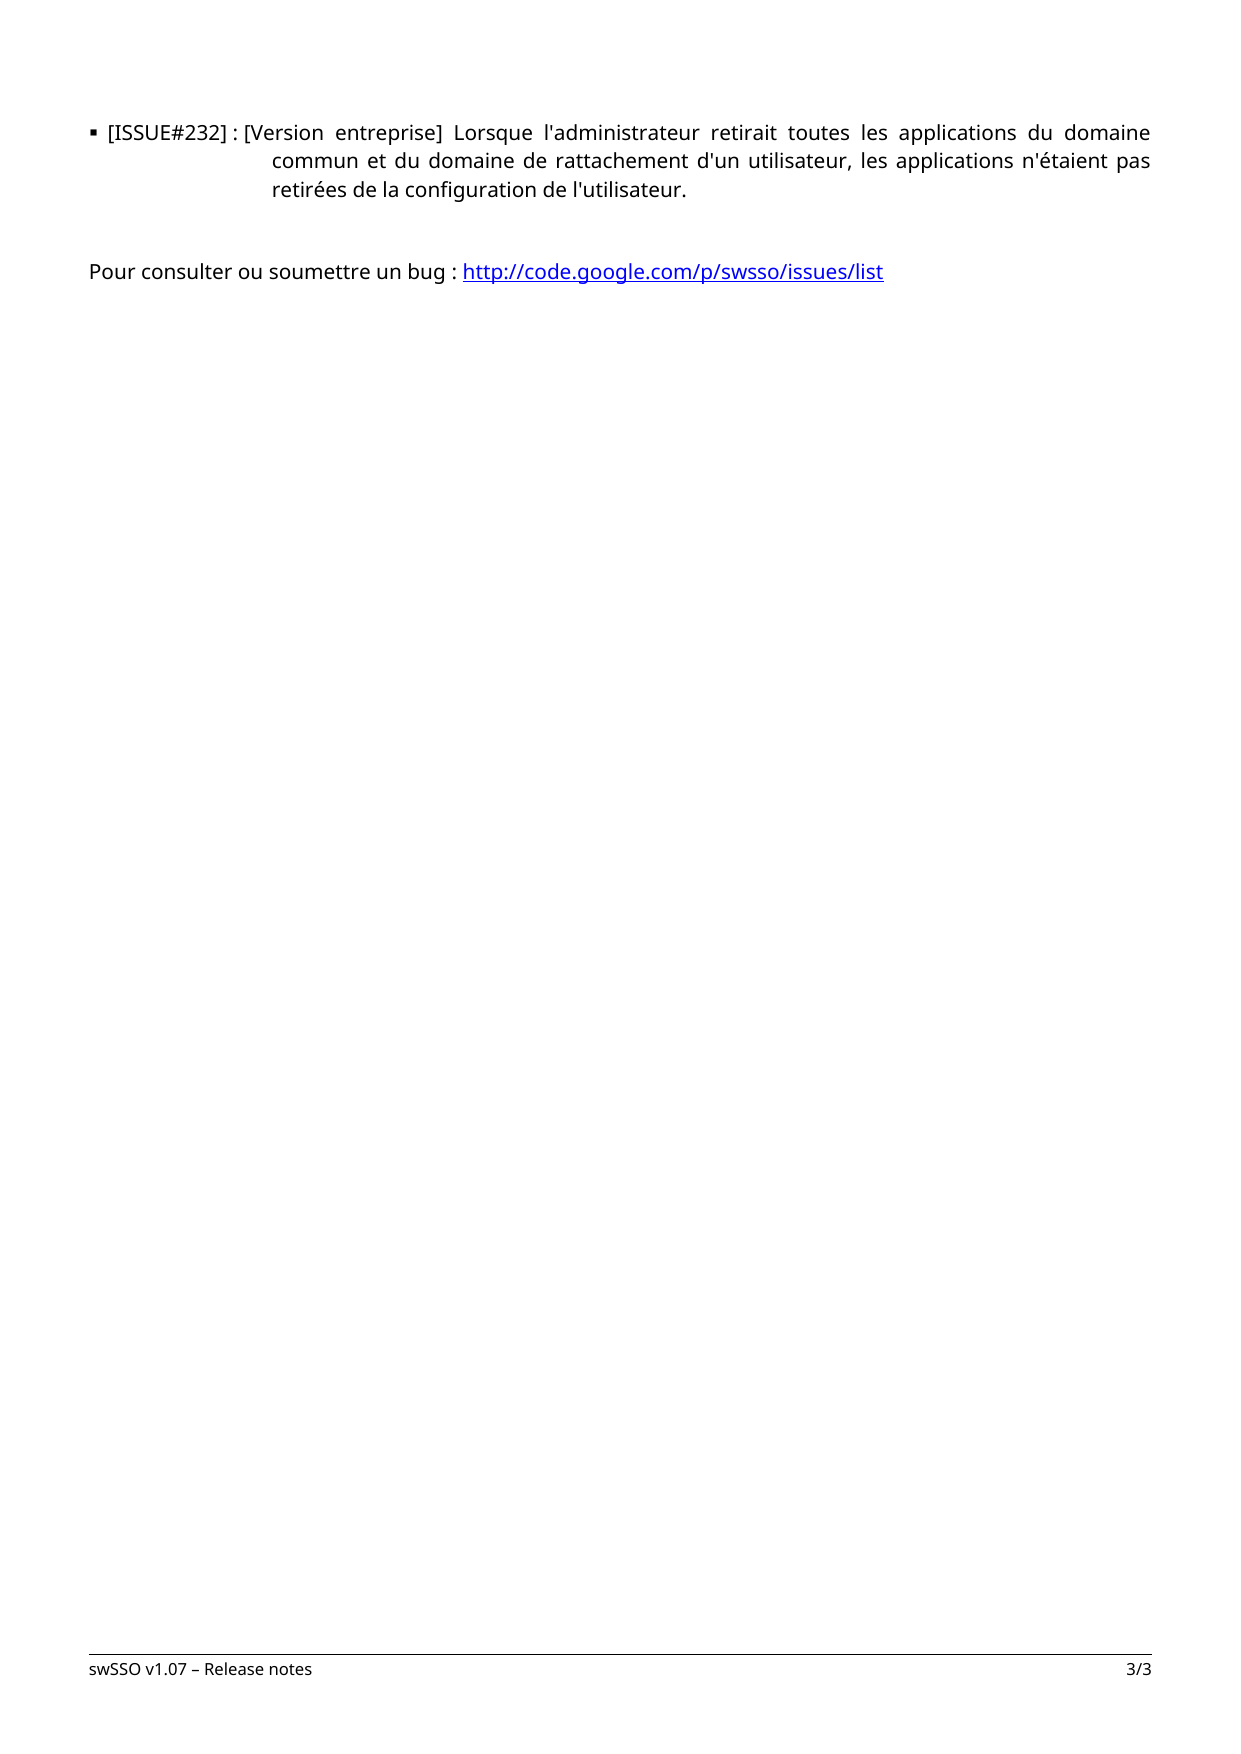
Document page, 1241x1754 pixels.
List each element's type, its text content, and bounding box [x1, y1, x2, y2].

list [ISSUE#232] : [Version entreprise] Lorsque l'administrateur retirait toutes les applications du domaine commun et du domaine de rattachement d'un utilisateur, les applications n'étaient pas retirées de la configuration de l'utilisateur. [89, 118, 1152, 203]
text Pour consulter ou soumettre un bug : http://code.google.com/p/swsso/issues/list [89, 257, 1152, 285]
